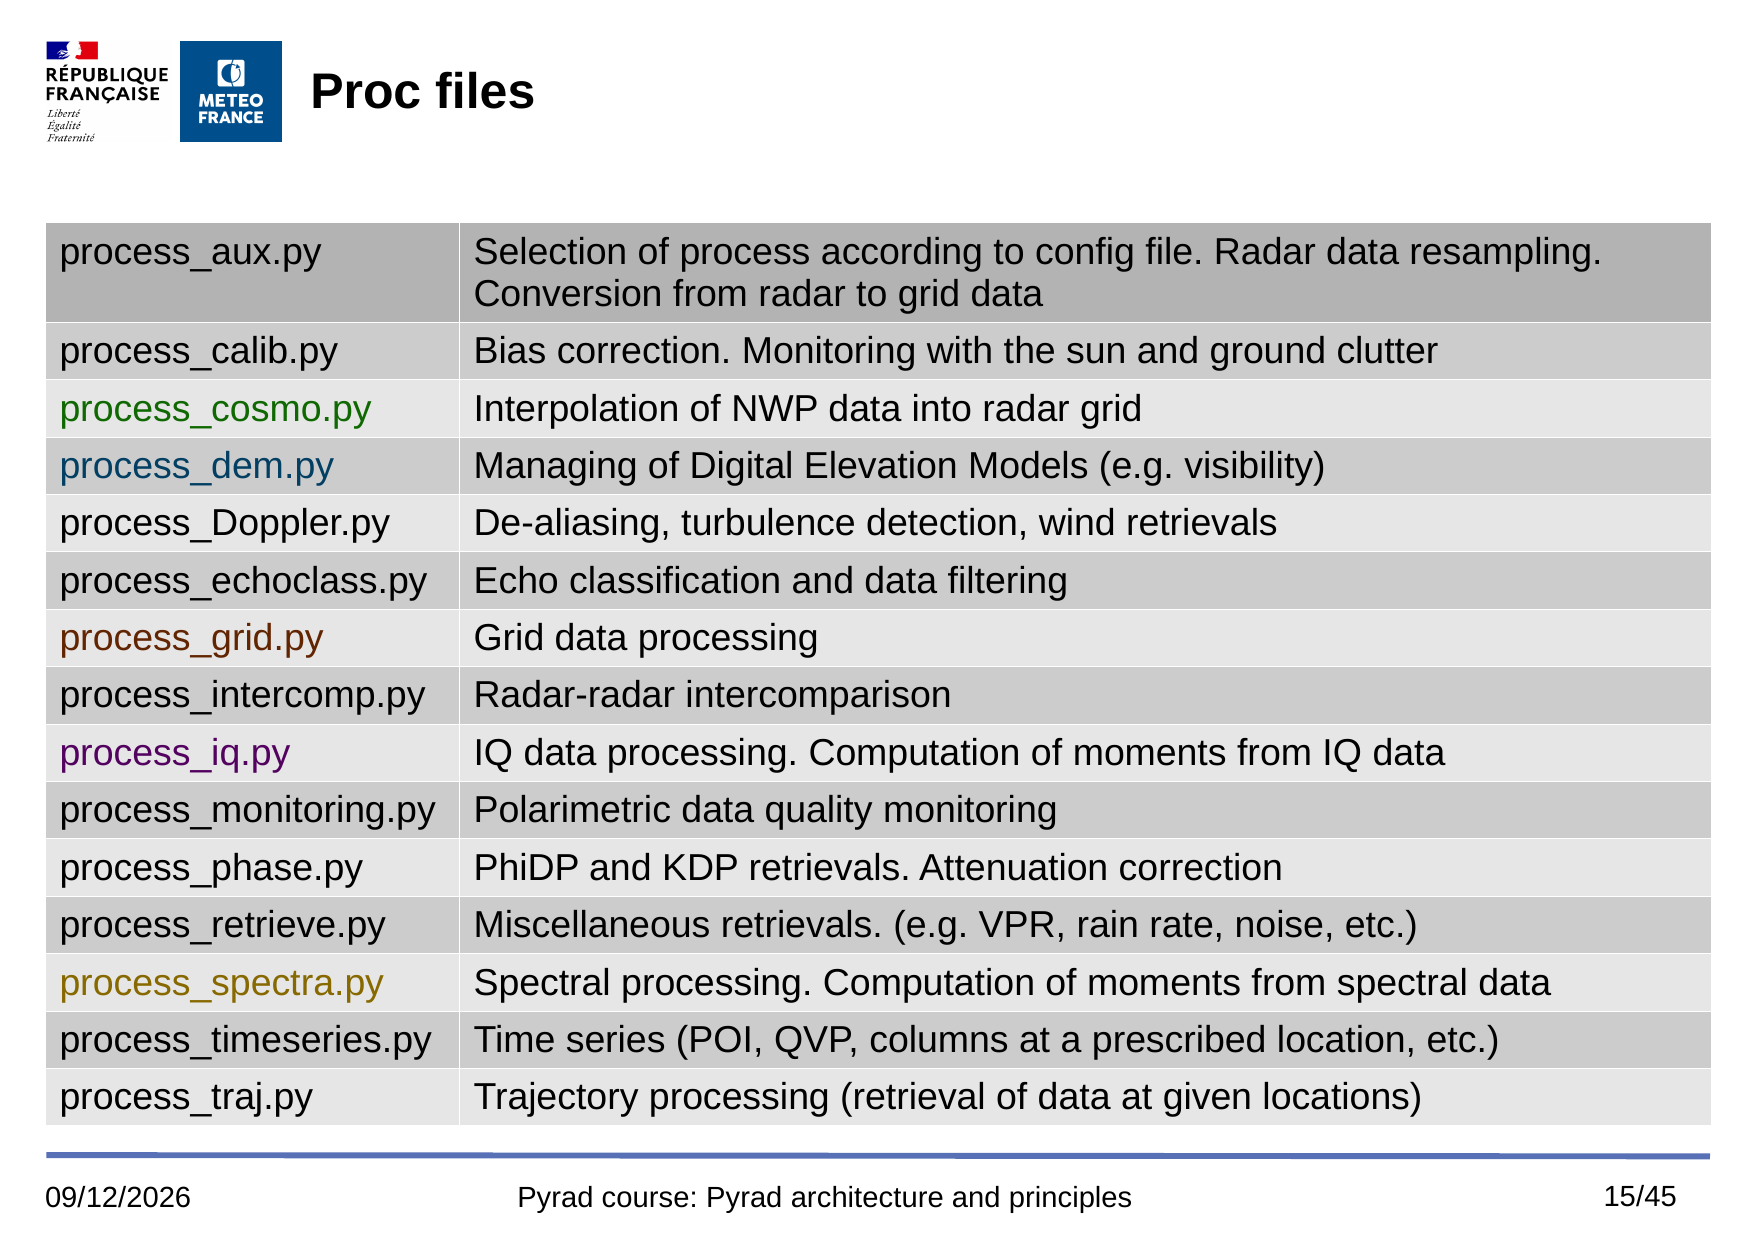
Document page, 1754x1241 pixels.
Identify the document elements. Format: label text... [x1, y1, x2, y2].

table_cell Radar-radar intercomparison [460, 667, 1711, 724]
table_cell process_grid.py [46, 610, 459, 666]
table_cell Interpolation of NWP data into radar grid [460, 380, 1711, 437]
table_cell PhiDP and KDP retrievals. Attenuation correction [460, 839, 1711, 896]
table_cell process_cosmo.py [46, 380, 459, 437]
table_header process_aux.py [46, 223, 459, 322]
picture [180, 41, 282, 142]
table_cell Time series (POI, QVP, columns at a prescribed location, etc.) [460, 1012, 1711, 1068]
table_cell process_timeseries.py [46, 1012, 459, 1068]
table_cell Echo classification and data filtering [460, 552, 1711, 609]
picture [46, 41, 172, 142]
table_cell Polarimetric data quality monitoring [460, 782, 1711, 838]
table_cell Spectral processing. Computation of moments from spectral data [460, 954, 1711, 1011]
table_cell process_retrieve.py [46, 897, 459, 953]
table_cell process_dem.py [46, 438, 459, 494]
table_cell Bias correction. Monitoring with the sun and ground clutter [460, 323, 1711, 379]
table_cell De-aliasing, turbulence detection, wind retrievals [460, 495, 1711, 551]
table_cell process_Doppler.py [46, 495, 459, 551]
table_cell process_calib.py [46, 323, 459, 379]
table_cell process_echoclass.py [46, 552, 459, 609]
table_cell process_traj.py [46, 1069, 459, 1125]
table_cell IQ data processing. Computation of moments from IQ data [460, 725, 1711, 781]
table_cell process_phase.py [46, 839, 459, 896]
table_cell process_monitoring.py [46, 782, 459, 838]
table_cell process_spectra.py [46, 954, 459, 1011]
table_header Selection of process according to config file. Radar data resampling. Conversion from radar to grid data [460, 223, 1711, 322]
table_cell process_intercomp.py [46, 667, 459, 724]
table_cell Grid data processing [460, 610, 1711, 666]
table_cell Managing of Digital Elevation Models (e.g. visibility) [460, 438, 1711, 494]
table_cell Miscellaneous retrievals. (e.g. VPR, rain rate, noise, etc.) [460, 897, 1711, 953]
table_cell process_iq.py [46, 725, 459, 781]
title Proc files [310, 40, 1697, 142]
table_cell Trajectory processing (retrieval of data at given locations) [460, 1069, 1711, 1125]
